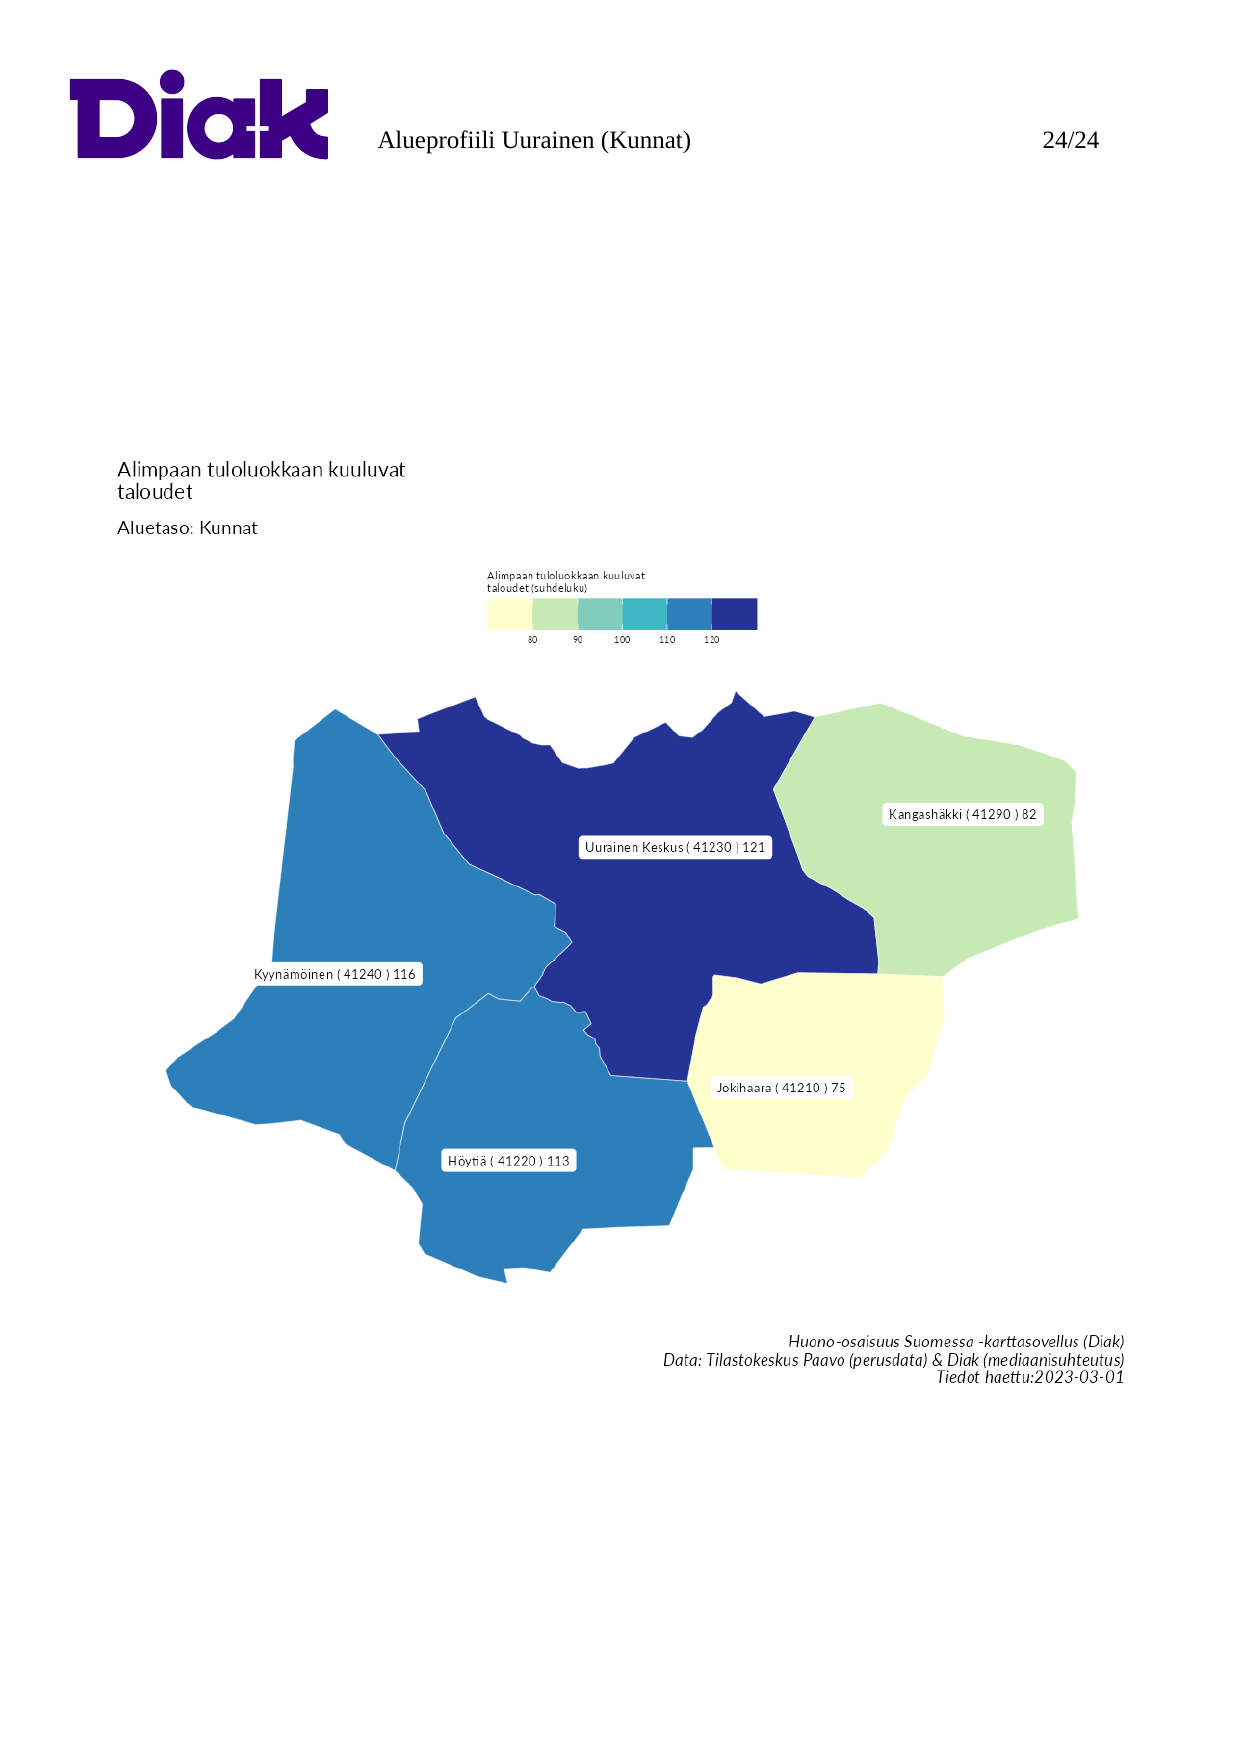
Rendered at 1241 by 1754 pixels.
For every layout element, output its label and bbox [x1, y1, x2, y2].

picture [61, 196, 1179, 1651]
